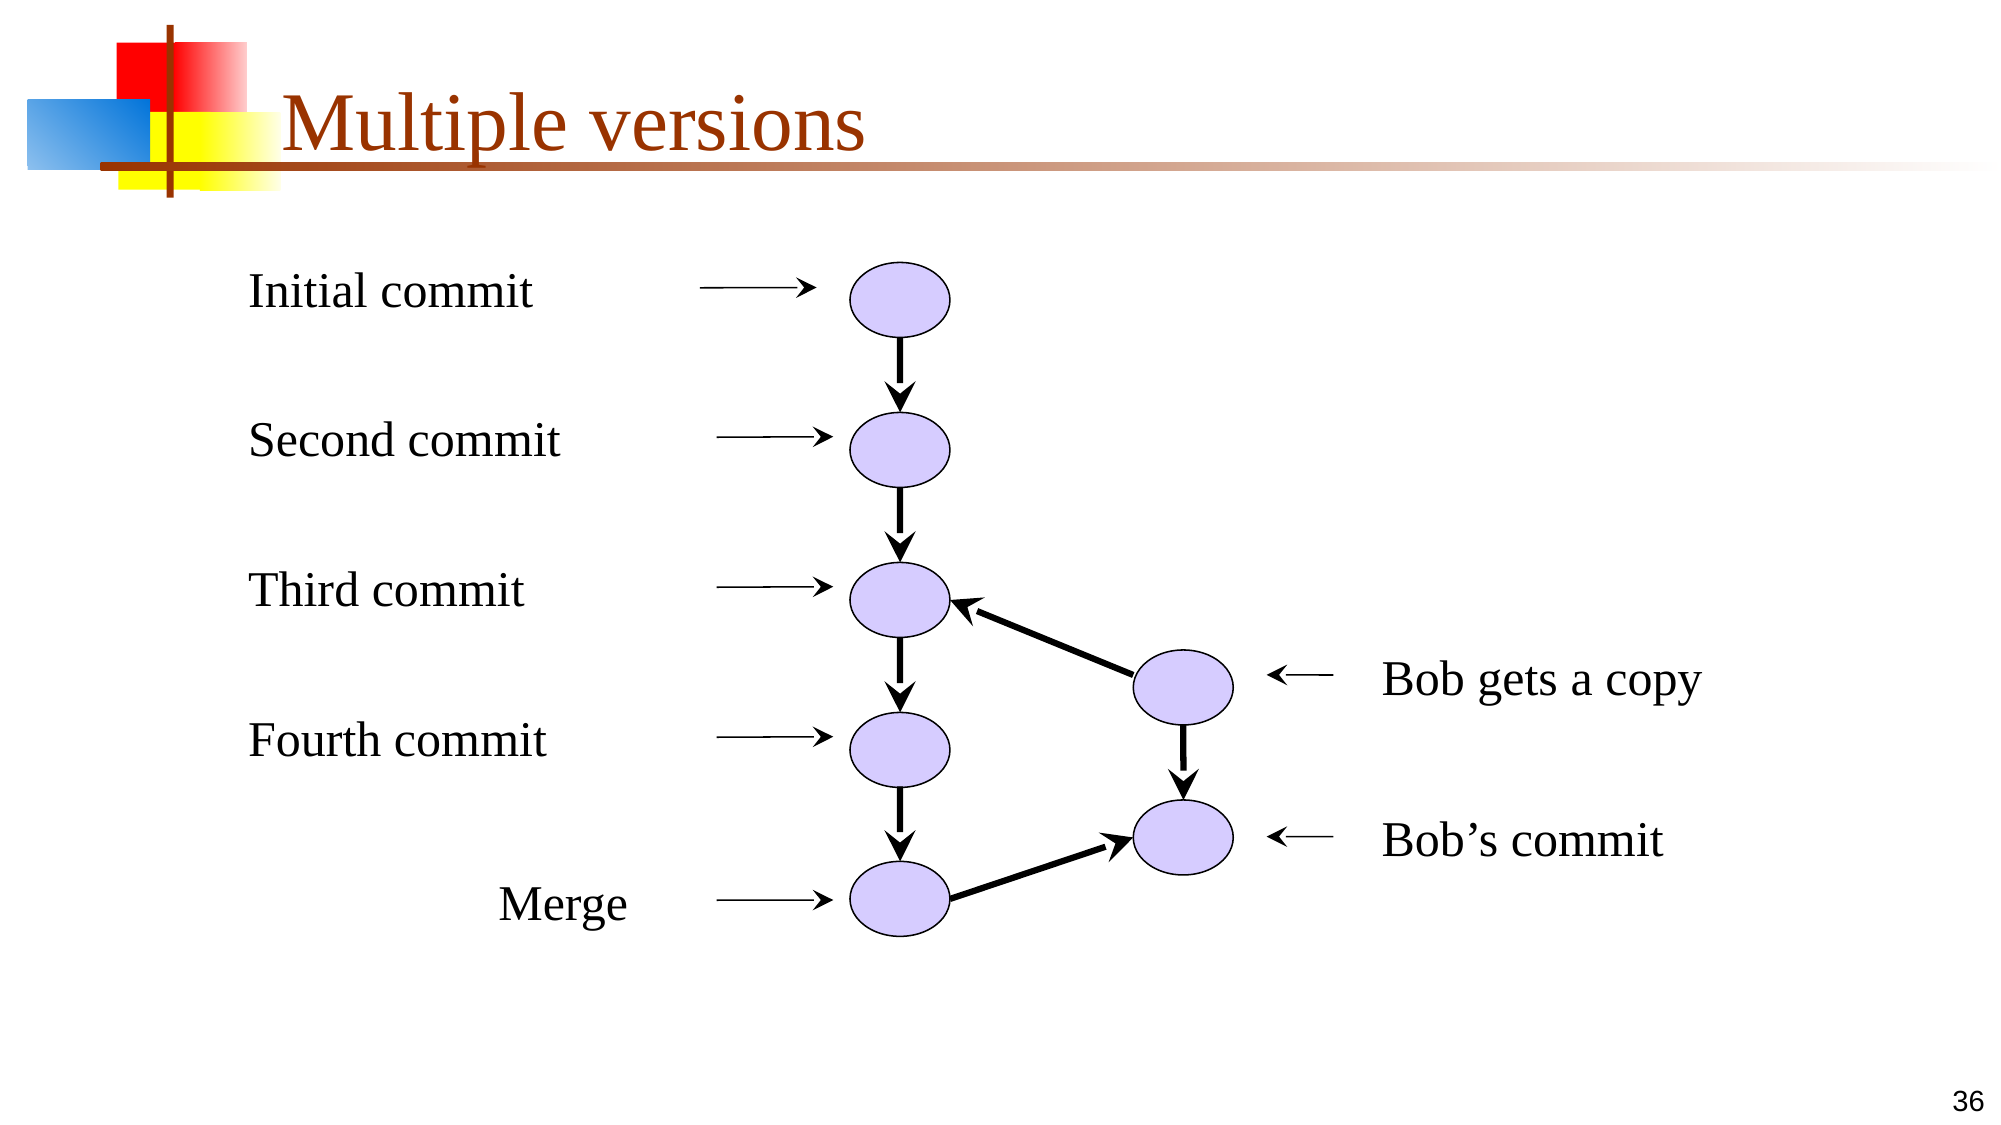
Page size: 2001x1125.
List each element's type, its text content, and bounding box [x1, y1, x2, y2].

text_box Bob’s commit [1366, 799, 1786, 875]
text_box Bob gets a copy [1366, 637, 1839, 713]
title Multiple versions [266, 37, 1972, 175]
text_box [1133, 799, 1234, 875]
text_box [1583, 1049, 2000, 1125]
text_box [849, 412, 950, 488]
text_box [849, 712, 950, 788]
text_box [849, 262, 950, 338]
text_box [1133, 649, 1234, 725]
text_box Fourth commit [233, 699, 717, 775]
text_box Initial commit [233, 249, 700, 325]
text_box Second commit [233, 399, 717, 475]
text_box [849, 861, 950, 937]
text_box [849, 562, 950, 638]
text_box Merge [483, 862, 717, 938]
text_box Third commit [233, 549, 717, 625]
